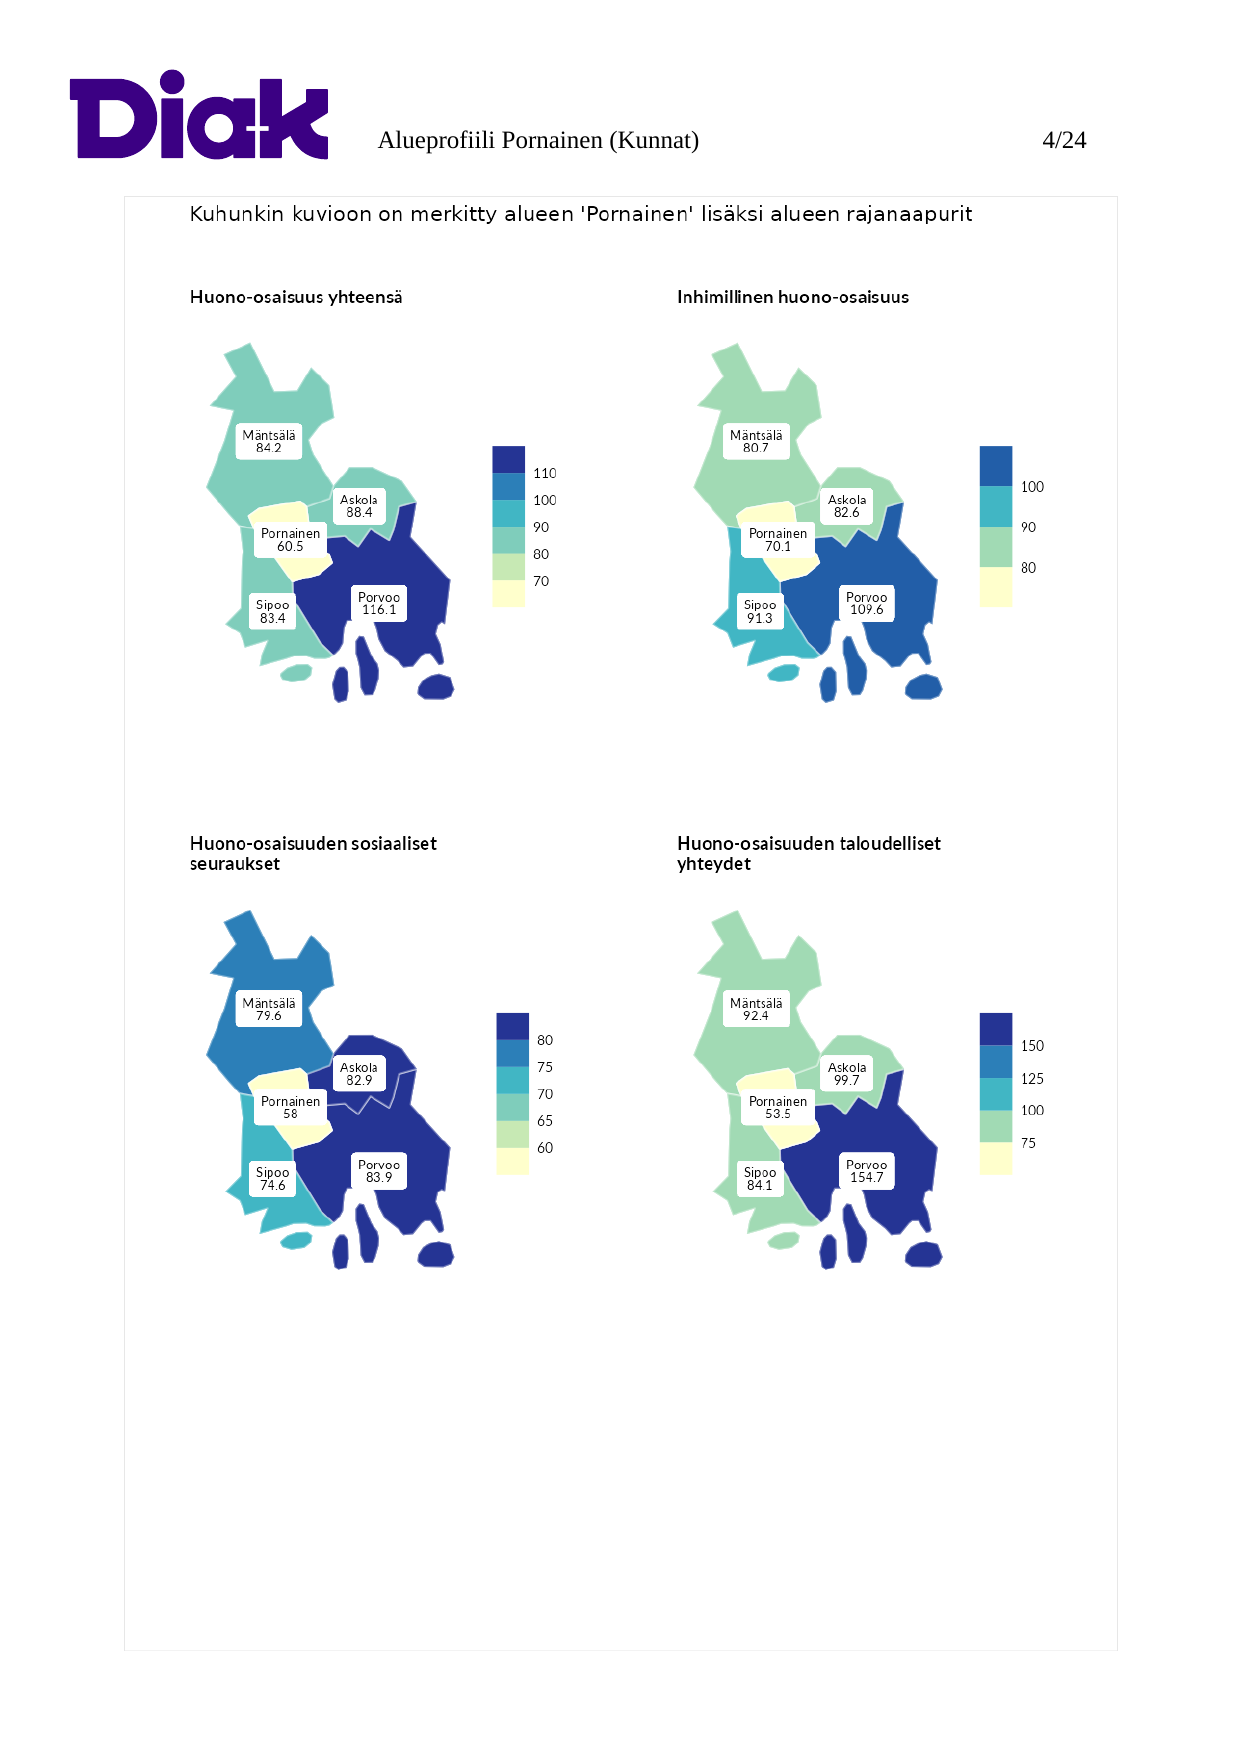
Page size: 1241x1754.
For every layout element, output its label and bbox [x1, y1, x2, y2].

picture [61, 196, 1179, 1651]
